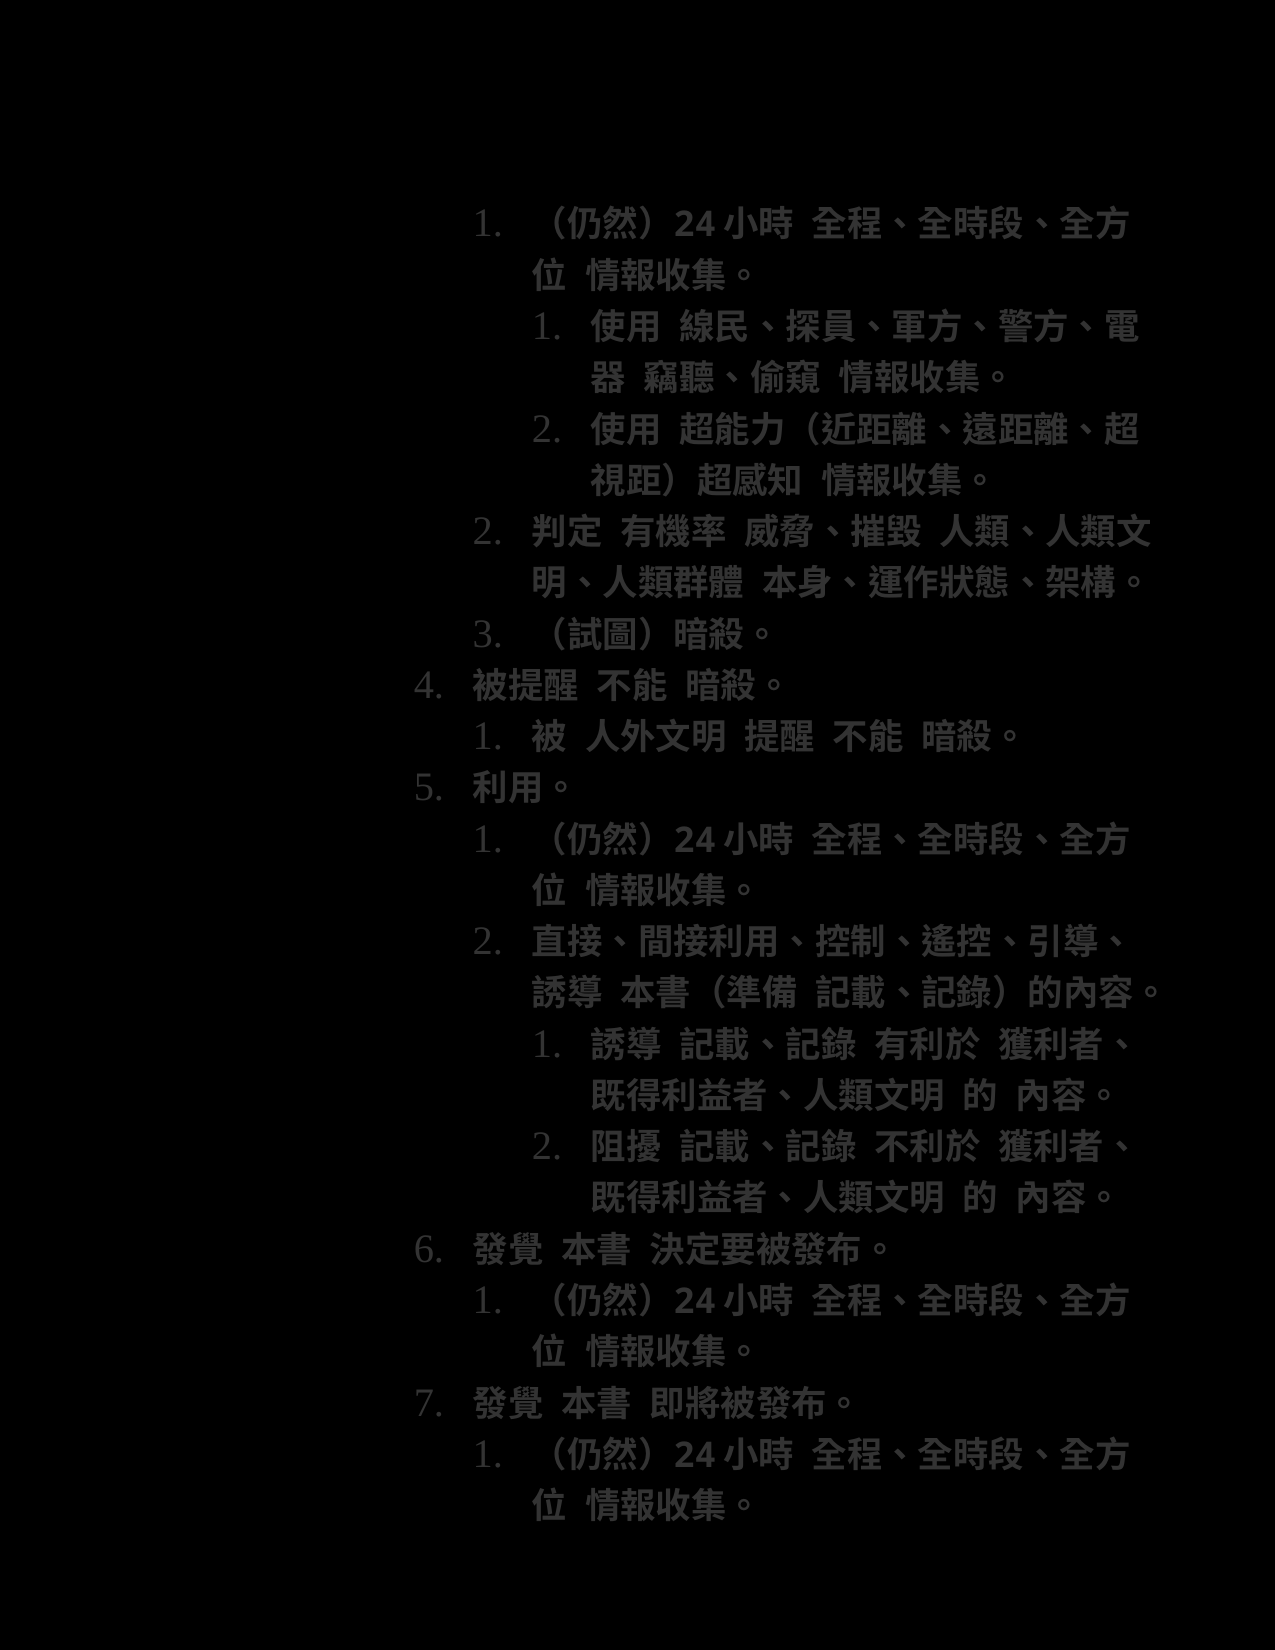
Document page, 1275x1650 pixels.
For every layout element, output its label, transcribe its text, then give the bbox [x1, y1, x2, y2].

list 發覺 本書 即將被發布。 [413, 1375, 1157, 1426]
list 被提醒 不能 暗殺。 [413, 657, 1157, 708]
list （仍然）24小時 全程、全時段、全方位 情報收集。 [472, 1426, 1157, 1529]
list 被 人外文明 提醒 不能 暗殺。 [472, 708, 1157, 760]
list 使用 超能力（近距離、遠距離、超視距）超感知 情報收集。 [532, 401, 1157, 503]
list （試圖）暗殺。 [472, 606, 1157, 657]
list （仍然）24小時 全程、全時段、全方位 情報收集。 [472, 811, 1157, 913]
list 誘導 記載、記錄 有利於 獲利者、既得利益者、人類文明 的 內容。 [532, 1016, 1157, 1118]
list 判定 有機率 威脅、摧毀 人類、人類文明、人類群體 本身、運作狀態、架構。 [472, 503, 1157, 606]
list （仍然）24小時 全程、全時段、全方位 情報收集。 [472, 1272, 1157, 1375]
list 發覺 本書 決定要被發布。 [413, 1221, 1157, 1272]
list 利用。 [413, 760, 1157, 811]
list 使用 線民、探員、軍方、警方、電器 竊聽、偷窺 情報收集。 [532, 298, 1157, 401]
list 阻擾 記載、記錄 不利於 獲利者、既得利益者、人類文明 的 內容。 [532, 1118, 1157, 1221]
list （仍然）24小時 全程、全時段、全方位 情報收集。 [472, 196, 1157, 298]
list 直接、間接利用、控制、遙控、引導、誘導 本書（準備 記載、記錄）的內容。 [472, 913, 1157, 1016]
